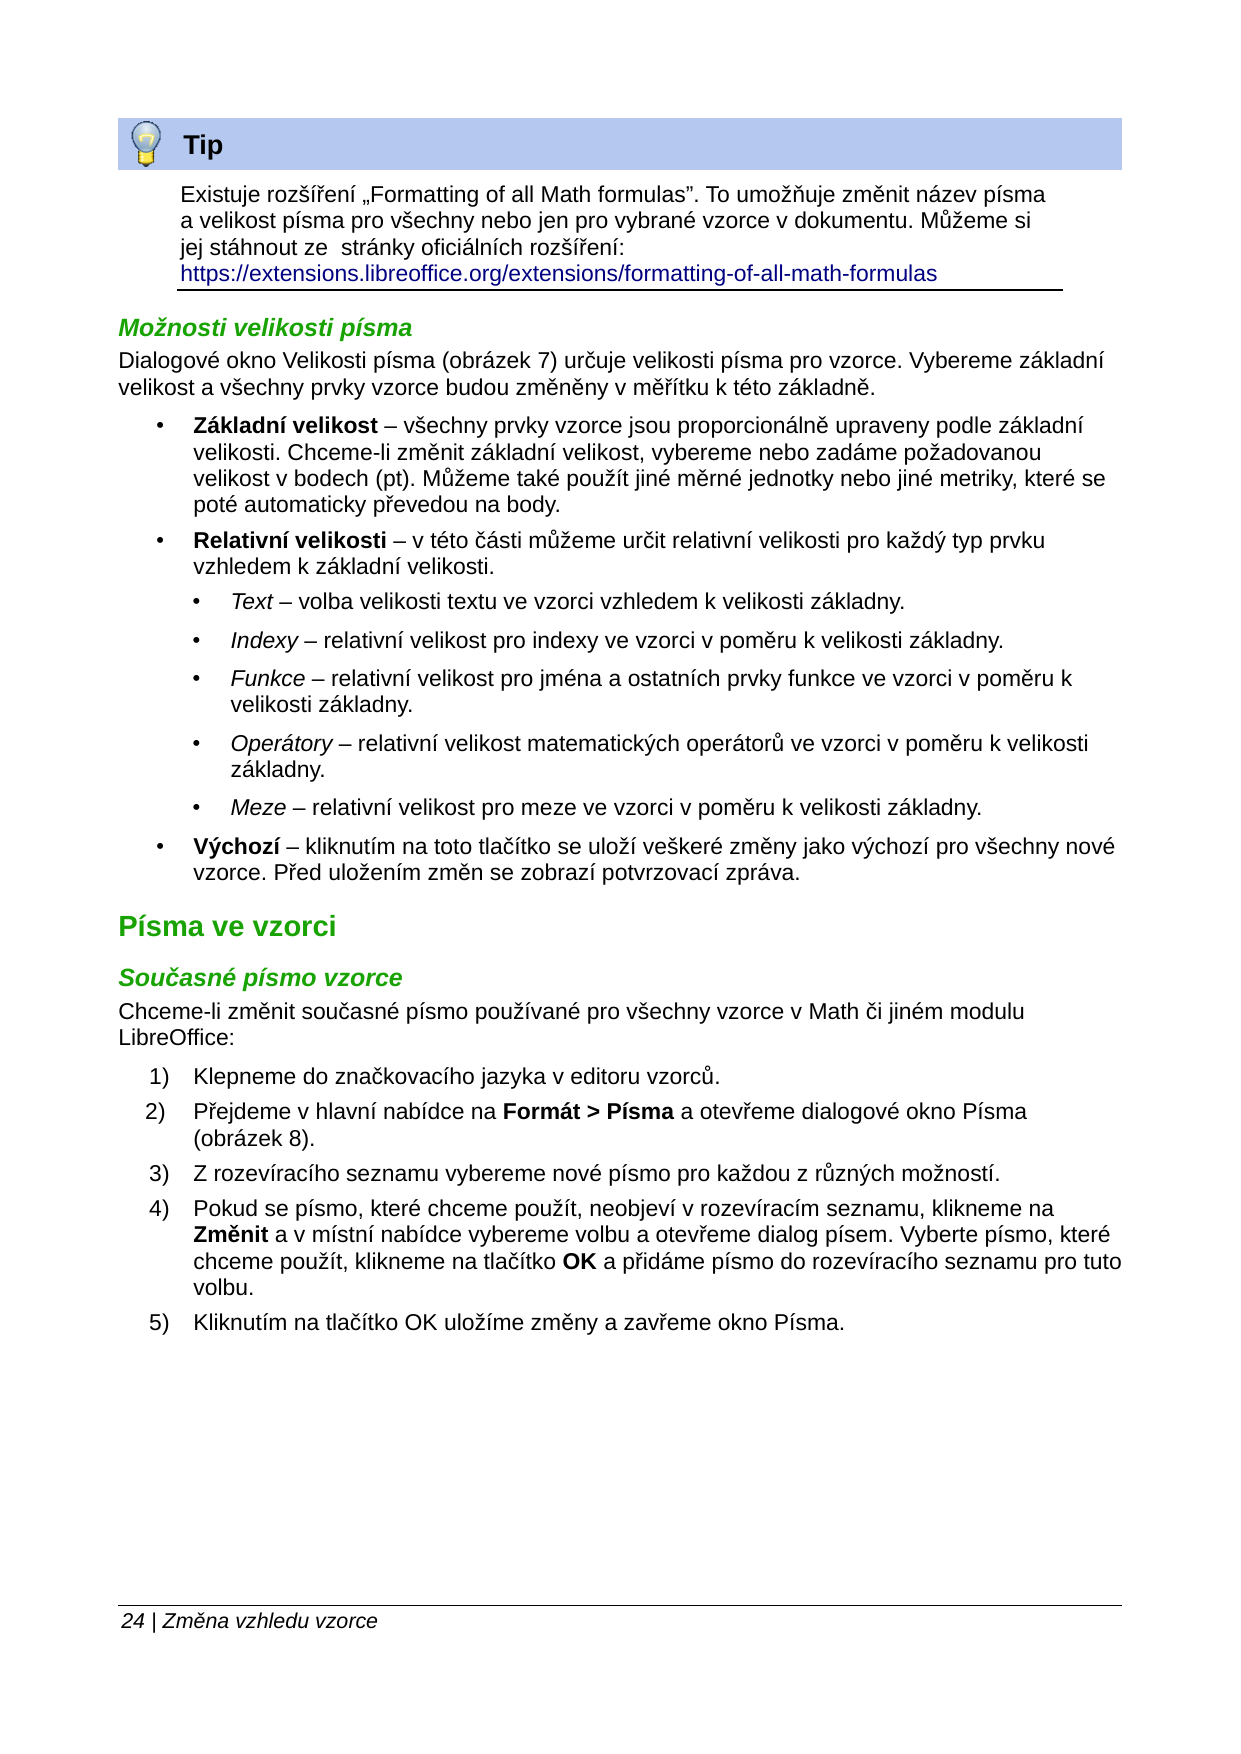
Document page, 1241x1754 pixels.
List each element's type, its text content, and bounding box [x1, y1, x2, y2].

list Text – volba velikosti textu ve vzorci vzhledem k velikosti základny. [192, 588, 1122, 614]
list Relativní velikosti – v této části můžeme určit relativní velikosti pro každý typ prvku vzhledem k základní velikosti. [156, 527, 1122, 579]
list Meze – relativní velikost pro meze ve vzorci v poměru k velikosti základny. [192, 794, 1122, 821]
list Z rozevíracího seznamu vybereme nové písmo pro každou z různých možností. [169, 1160, 1122, 1186]
list Přejdeme v hlavní nabídce na Formát > Písma a otevřeme dialogové okno Písma (obrázek 8). [165, 1098, 1122, 1151]
list Základní velikost – všechny prvky vzorce jsou proporcionálně upraveny podle základní velikosti. Chceme-li změnit základní velikost, vybereme nebo zadáme požadovanou velikost v bodech (pt). Můžeme také použít jiné měrné jednotky nebo jiné metriky, které se poté automaticky převedou na body. [156, 412, 1122, 518]
text Chceme-li změnit současné písmo používané pro všechny vzorce v Math či jiném modulu LibreOffice: [118, 998, 1122, 1051]
list Kliknutím na tlačítko OK uložíme změny a zavřeme okno Písma. [169, 1309, 1122, 1336]
text Existuje rozšíření „Formatting of all Math formulas”. To umožňuje změnit název písma a velikost písma pro všechny nebo jen pro vybrané vzorce v dokumentu. Můžeme si jej stáhnout ze stránky oficiálních rozšíření: https://extensions.libreoffice.org/extensions/formatting-of-all-math-formulas [177, 178, 1063, 289]
picture [119, 119, 170, 170]
subtitle Možnosti velikosti písma [118, 312, 1122, 341]
subtitle Tip [118, 118, 1122, 170]
list Výchozí – kliknutím na toto tlačítko se uloží veškeré změny jako výchozí pro všechny nové vzorce. Před uložením změn se zobrazí potvrzovací zpráva. [156, 833, 1122, 885]
subtitle Současné písmo vzorce [118, 963, 1122, 992]
list Operátory – relativní velikost matematických operátorů ve vzorci v poměru k velikosti základny. [192, 729, 1122, 782]
text Dialogové okno Velikosti písma (obrázek 7) určuje velikosti písma pro vzorce. Vybereme základní velikost a všechny prvky vzorce budou změněny v měřítku k této základně. [118, 347, 1122, 400]
list Indexy – relativní velikost pro indexy ve vzorci v poměru k velikosti základny. [192, 627, 1122, 653]
list Klepneme do značkovacího jazyka v editoru vzorců. [169, 1063, 1122, 1089]
list Funkce – relativní velikost pro jména a ostatních prvky funkce ve vzorci v poměru k velikosti základny. [192, 665, 1122, 718]
subtitle Písma ve vzorci [118, 909, 1122, 942]
list Pokud se písmo, které chceme použít, neobjeví v rozevíracím seznamu, klikneme na Změnit a v místní nabídce vybereme volbu a otevřeme dialog písem. Vyberte písmo, které chceme použít, klikneme na tlačítko OK a přidáme písmo do rozevíracího seznamu pro tuto volbu. [169, 1195, 1122, 1300]
